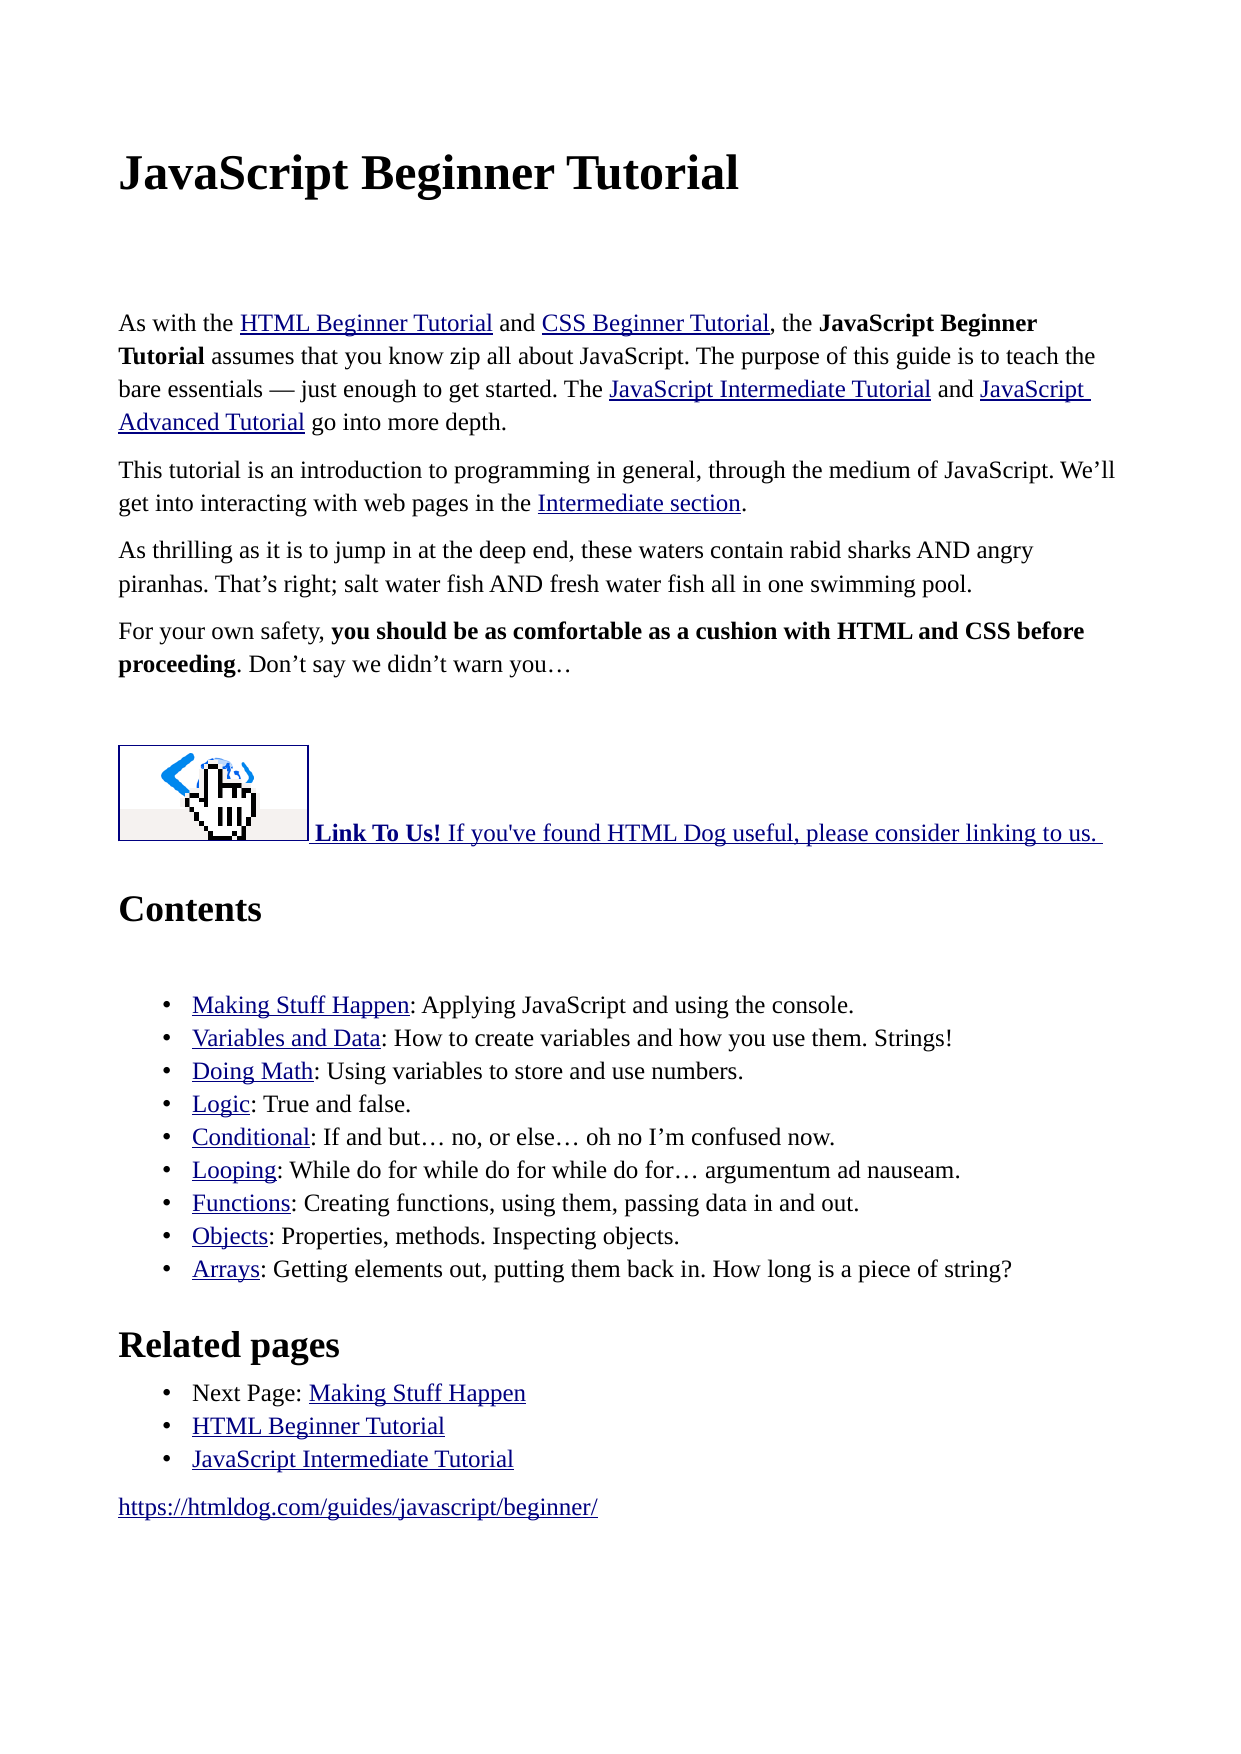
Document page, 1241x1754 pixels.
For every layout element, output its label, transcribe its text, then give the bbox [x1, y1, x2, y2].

list Objects: Properties, methods. Inspecting objects. [162, 1221, 1122, 1249]
list HTML Beginner Tutorial [162, 1411, 1122, 1440]
text As thrilling as it is to jump in at the deep end, these waters contain rabid sharks AND angry piranhas. That’s right; salt water fish AND fresh water fish all in one swimming pool. [118, 536, 1122, 597]
subtitle Related pages [118, 1322, 1122, 1365]
list JavaScript Intermediate Tutorial [162, 1444, 1122, 1473]
subtitle Contents [118, 886, 1122, 929]
text This tutorial is an introduction to programming in general, through the medium of JavaScript. We’ll get into interacting with web pages in the Intermediate section. [118, 455, 1122, 517]
list Doing Math: Using variables to store and use numbers. [162, 1056, 1122, 1084]
list Conditional: If and but… no, or else… oh no I’m confused now. [162, 1122, 1122, 1151]
list Logic: True and false. [162, 1089, 1122, 1117]
list Arrays: Getting elements out, putting them back in. How long is a piece of string? [162, 1254, 1122, 1283]
list Looping: While do for while do for while do for… argumentum ad nauseam. [162, 1155, 1122, 1183]
text As with the HTML Beginner Tutorial and CSS Beginner Tutorial, the JavaScript Beginner Tutorial assumes that you know zip all about JavaScript. The purpose of this guide is to teach the bare essentials — just enough to get started. The JavaScript Intermediate Tutorial and JavaScript Advanced Tutorial go into more depth. [118, 308, 1122, 436]
text For your own safety, you should be as comfortable as a cushion with HTML and CSS before proceeding. Don’t say we didn’t warn you… [118, 616, 1122, 678]
text Link To Us! If you've found HTML Dog useful, please consider linking to us. [118, 744, 1122, 847]
list Next Page: Making Stuff Happen [162, 1378, 1122, 1407]
list Making Stuff Happen: Applying JavaScript and using the console. [162, 990, 1122, 1018]
subtitle JavaScript Beginner Tutorial [118, 143, 1122, 201]
picture [120, 746, 307, 840]
list Functions: Creating functions, using them, passing data in and out. [162, 1188, 1122, 1217]
text https://htmldog.com/guides/javascript/beginner/ [118, 1492, 1122, 1520]
list Variables and Data: How to create variables and how you use them. Strings! [162, 1023, 1122, 1051]
